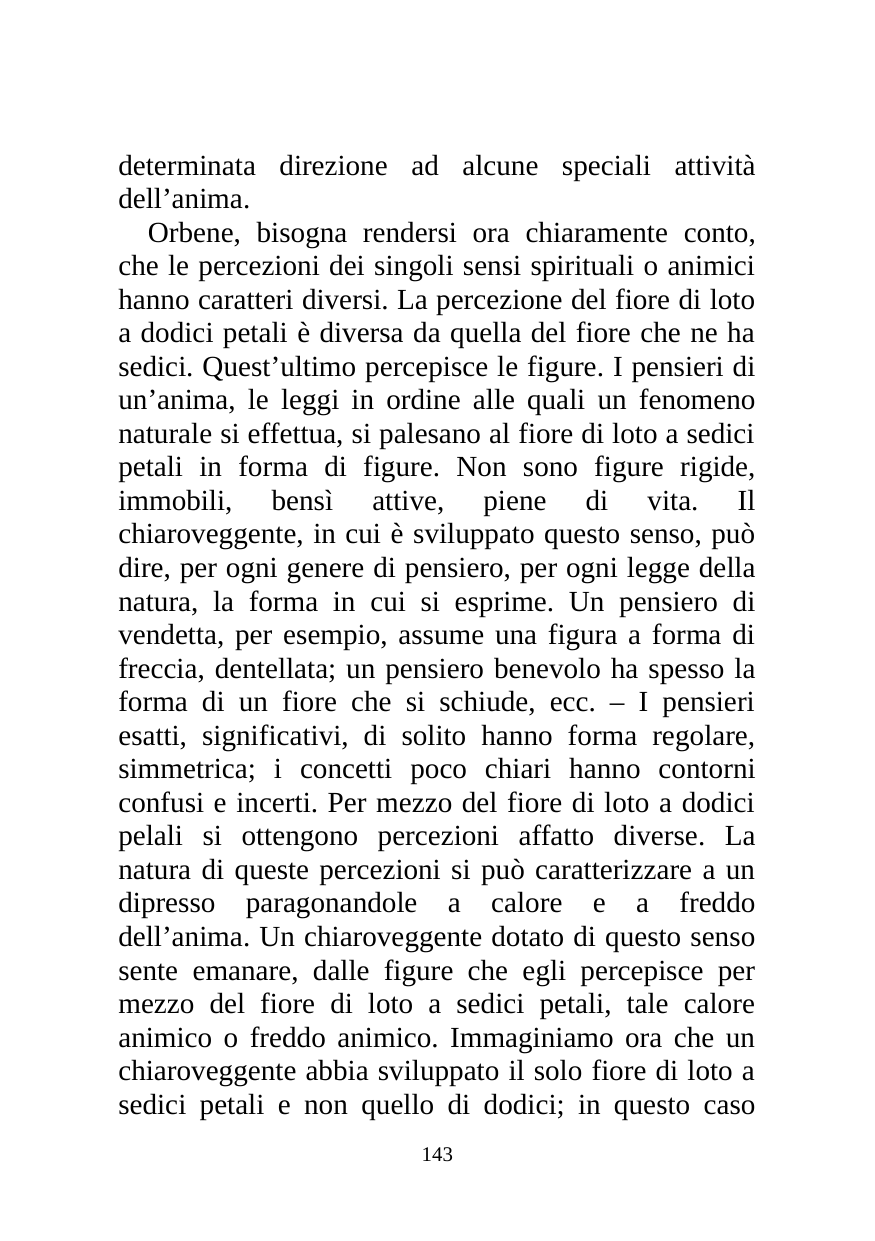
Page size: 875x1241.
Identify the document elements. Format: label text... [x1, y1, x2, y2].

text determinata direzione ad alcune speciali attività dell’anima. [118, 148, 756, 215]
text Orbene, bisogna rendersi ora chiaramente conto, che le percezioni dei singoli sensi spirituali o animici hanno caratteri diversi. La percezione del fiore di loto a dodici petali è diversa da quella del fiore che ne ha sedici. Quest’ultimo percepisce le figure. I pensieri di un’anima, le leggi in ordine alle quali un fenomeno naturale si effettua, si palesano al fiore di loto a sedici petali in forma di figure. Non sono figure rigide, immobili, bensì attive, piene di vita. Il chiaroveggente, in cui è sviluppato questo senso, può dire, per ogni genere di pensiero, per ogni legge della natura, la forma in cui si esprime. Un pensiero di vendetta, per esempio, assume una figura a forma di freccia, dentellata; un pensiero benevolo ha spesso la forma di un fiore che si schiude, ecc. – I pensieri esatti, significativi, di solito hanno forma regolare, simmetrica; i concetti poco chiari hanno contorni confusi e incerti. Per mezzo del fiore di loto a dodici pelali si ottengono percezioni affatto diverse. La natura di queste percezioni si può caratterizzare a un dipresso paragonandole a calore e a freddo dell’anima. Un chiaroveggente dotato di questo senso sente emanare, dalle figure che egli percepisce per mezzo del fiore di loto a sedici petali, tale calore animico o freddo animico. Immaginiamo ora che un chiaroveggente abbia sviluppato il solo fiore di loto a sedici petali e non quello di dodici; in questo caso [118, 215, 756, 1120]
